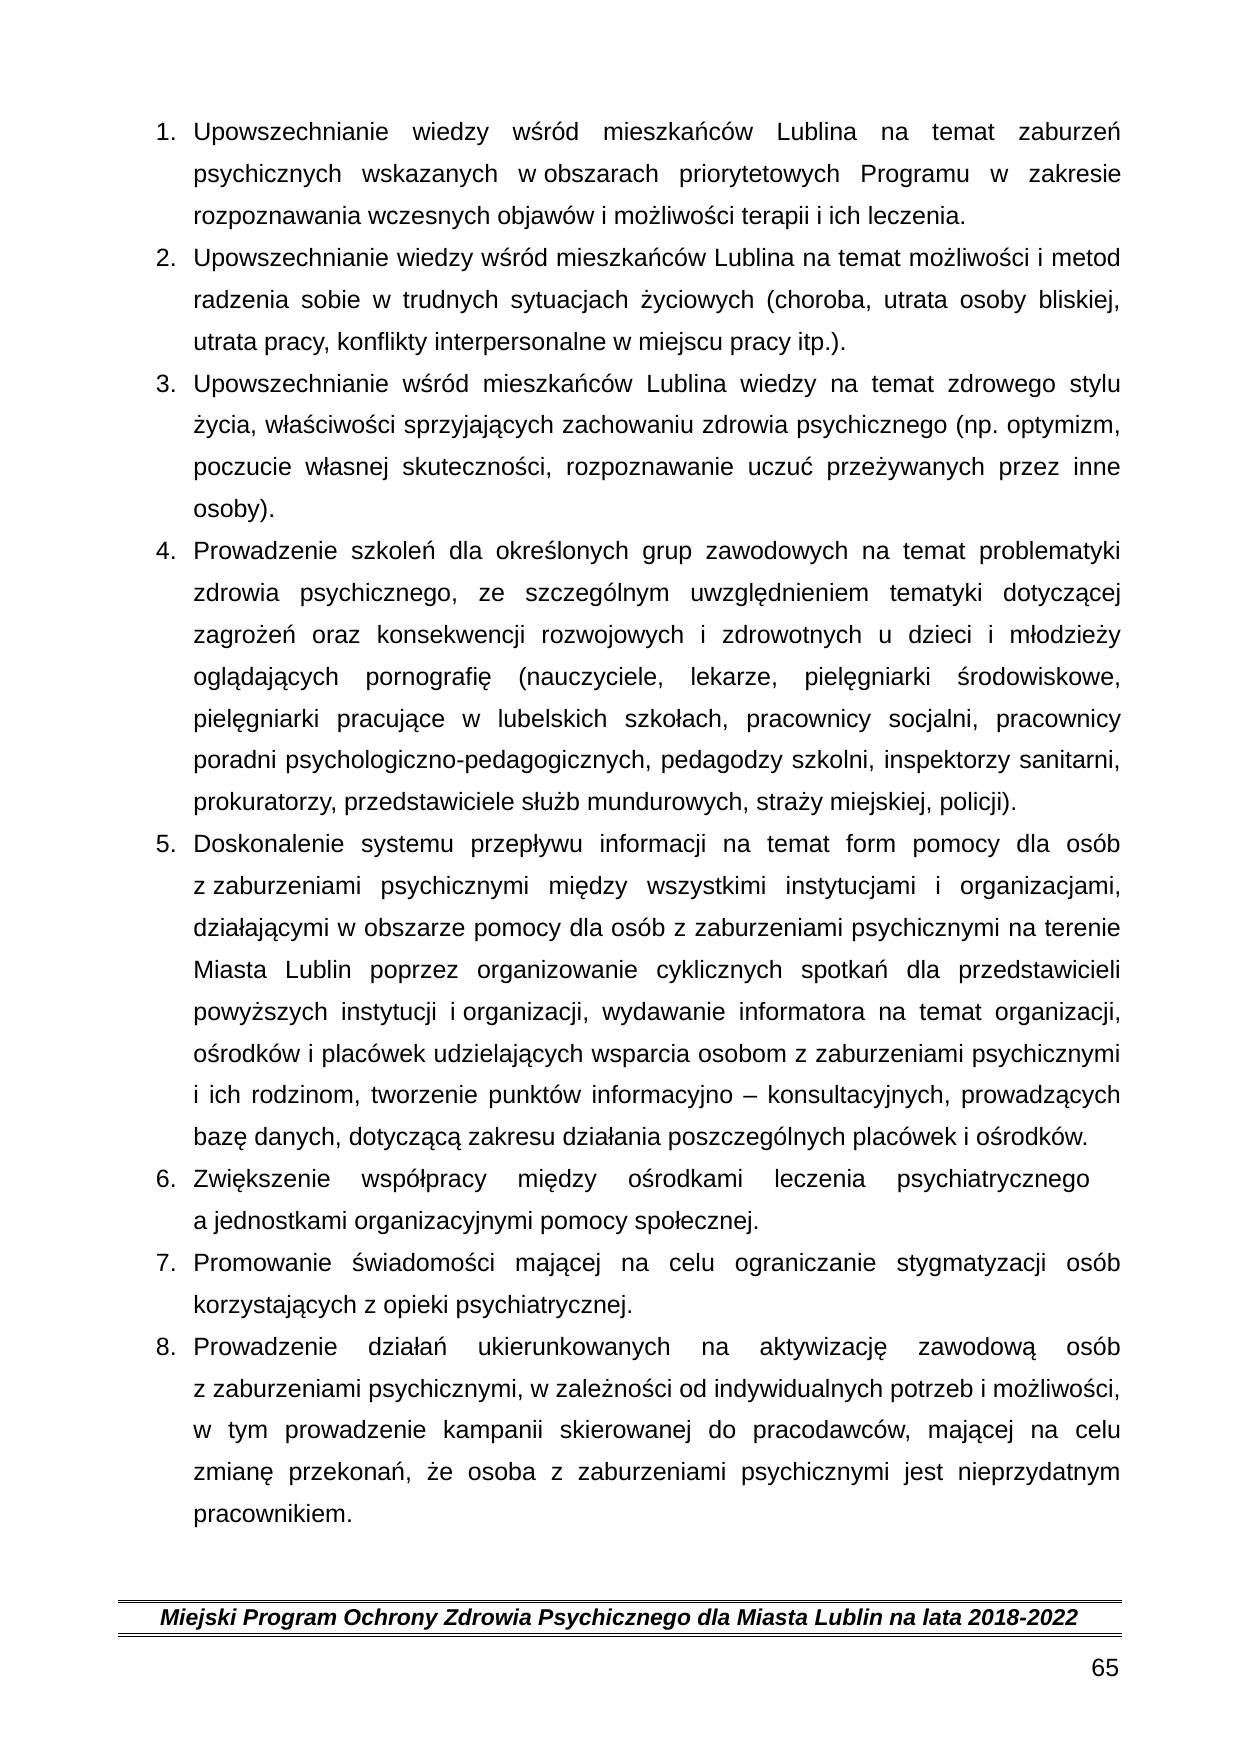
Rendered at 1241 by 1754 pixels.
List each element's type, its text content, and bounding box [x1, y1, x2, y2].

list Doskonalenie systemu przepływu informacji na temat form pomocy dla osób z zaburzeniami psychicznymi między wszystkimi instytucjami i organizacjami, działającymi w obszarze pomocy dla osób z zaburzeniami psychicznymi na terenie Miasta Lublin poprzez organizowanie cyklicznych spotkań dla przedstawicieli powyższych instytucji i organizacji, wydawanie informatora na temat organizacji, ośrodków i placówek udzielających wsparcia osobom z zaburzeniami psychicznymi i ich rodzinom, tworzenie punktów informacyjno – konsultacyjnych, prowadzących bazę danych, dotyczącą zakresu działania poszczególnych placówek i ośrodków. [156, 830, 1122, 1151]
list Upowszechnianie wśród mieszkańców Lublina wiedzy na temat zdrowego stylu życia, właściwości sprzyjających zachowaniu zdrowia psychicznego (np. optymizm, poczucie własnej skuteczności, rozpoznawanie uczuć przeżywanych przez inne osoby). [156, 369, 1122, 523]
list Prowadzenie działań ukierunkowanych na aktywizację zawodową osób z zaburzeniami psychicznymi, w zależności od indywidualnych potrzeb i możliwości, w tym prowadzenie kampanii skierowanej do pracodawców, mającej na celu zmianę przekonań, że osoba z zaburzeniami psychicznymi jest nieprzydatnym pracownikiem. [156, 1332, 1122, 1528]
list Promowanie świadomości mającej na celu ograniczanie stygmatyzacji osób korzystających z opieki psychiatrycznej. [156, 1249, 1122, 1318]
list Upowszechnianie wiedzy wśród mieszkańców Lublina na temat możliwości i metod radzenia sobie w trudnych sytuacjach życiowych (choroba, utrata osoby bliskiej, utrata pracy, konflikty interpersonalne w miejscu pracy itp.). [156, 244, 1122, 355]
list Upowszechnianie wiedzy wśród mieszkańców Lublina na temat zaburzeń psychicznych wskazanych w obszarach priorytetowych Programu w zakresie rozpoznawania wczesnych objawów i możliwości terapii i ich leczenia. [156, 118, 1122, 230]
list Prowadzenie szkoleń dla określonych grup zawodowych na temat problematyki zdrowia psychicznego, ze szczególnym uwzględnieniem tematyki dotyczącej zagrożeń oraz konsekwencji rozwojowych i zdrowotnych u dzieci i młodzieży oglądających pornografię (nauczyciele, lekarze, pielęgniarki środowiskowe, pielęgniarki pracujące w lubelskich szkołach, pracownicy socjalni, pracownicy poradni psychologiczno-pedagogicznych, pedagodzy szkolni, inspektorzy sanitarni, prokuratorzy, przedstawiciele służb mundurowych, straży miejskiej, policji). [156, 537, 1122, 816]
list Zwiększenie współpracy między ośrodkami leczenia psychiatrycznego a jednostkami organizacyjnymi pomocy społecznej. [156, 1165, 1122, 1235]
